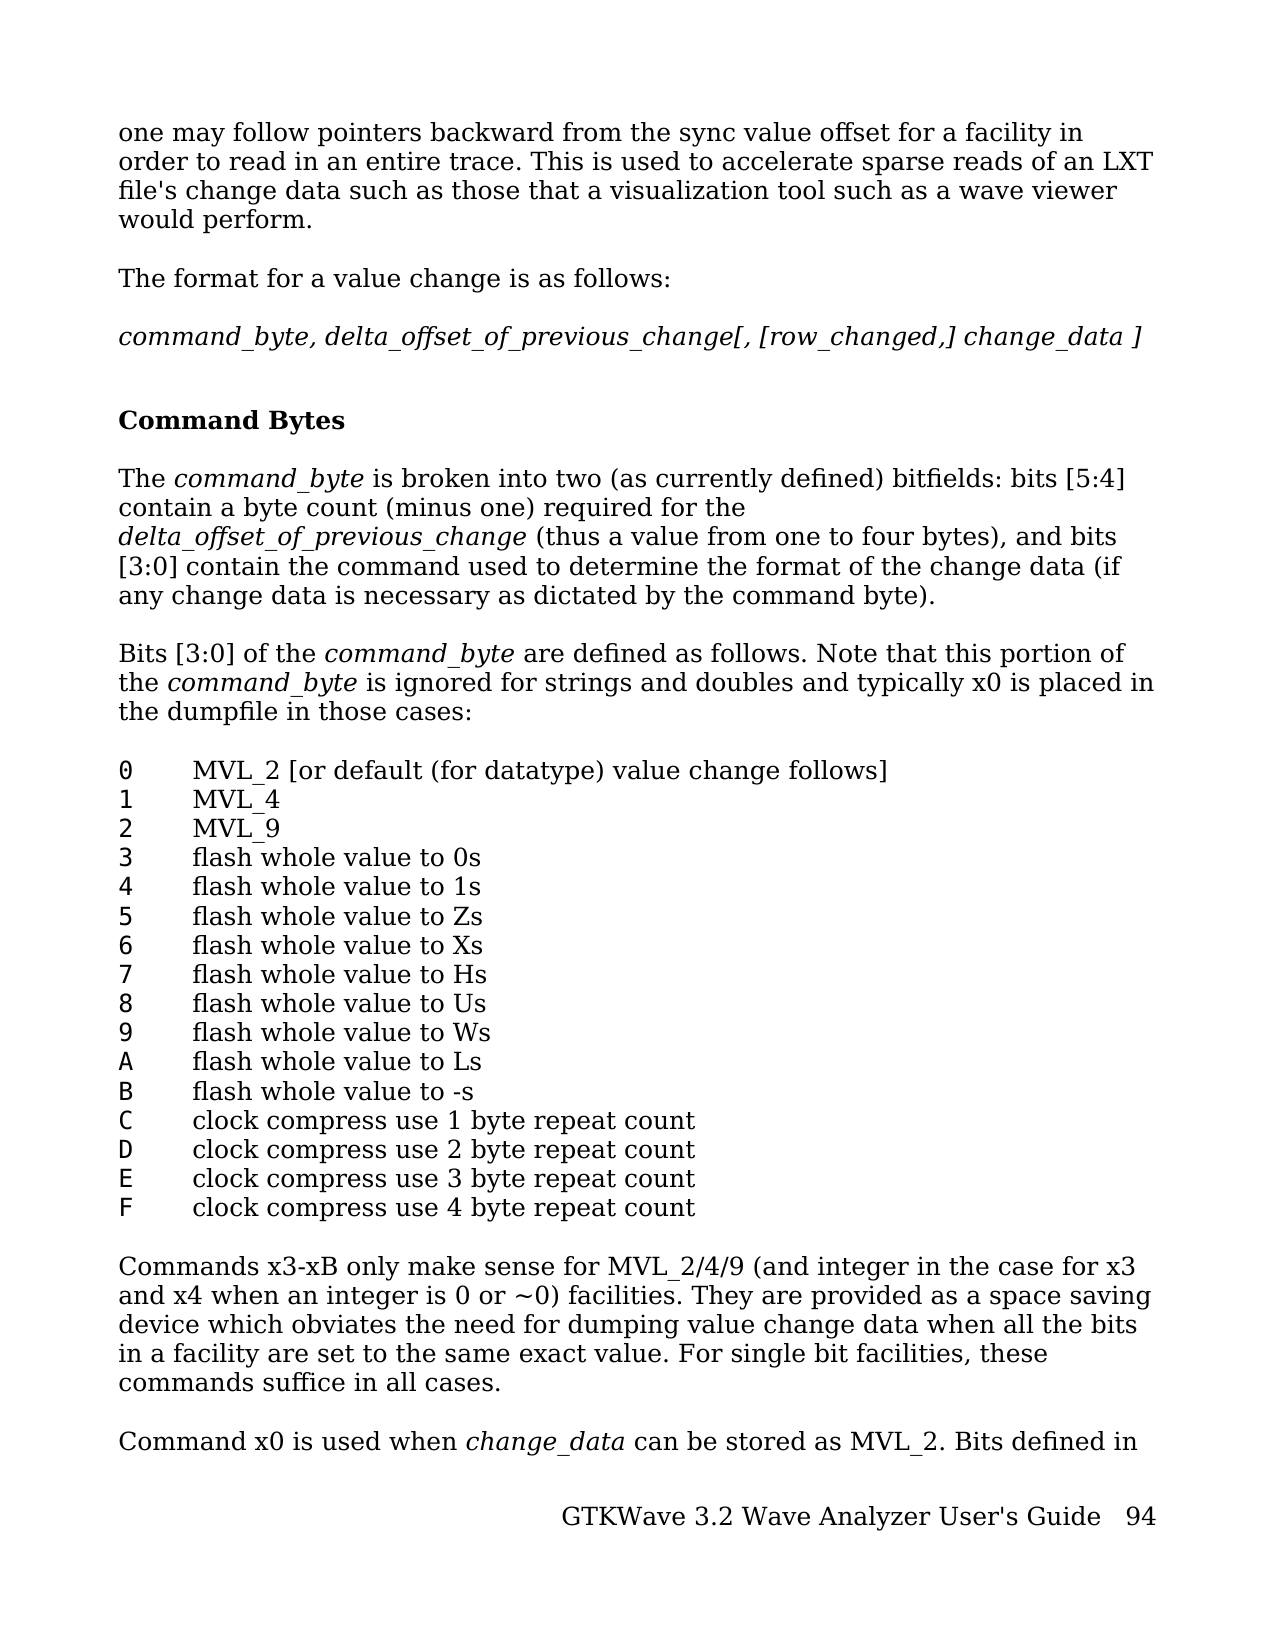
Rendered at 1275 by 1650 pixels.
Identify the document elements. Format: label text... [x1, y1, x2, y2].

text Command Bytes The command_byte is broken into two (as currently defined) bitfields: bits [5:4] contain a byte count (minus one) required for the delta_offset_of_previous_change (thus a value from one to four bytes), and bits [3:0] contain the command used to determine the format of the change data (if any change data is necessary as dictated by the command byte). Bits [3:0] of the command_byte are defined as follows. Note that this portion of the command_byte is ignored for strings and doubles and typically x0 is placed in the dumpfile in those cases: 0 MVL_2 [or default (for datatype) value change follows] 1 MVL_4 2 MVL_9 3 flash whole value to 0s 4 flash whole value to 1s 5 flash whole value to Zs 6 flash whole value to Xs 7 flash whole value to Hs 8 flash whole value to Us 9 flash whole value to Ws A flash whole value to Ls B flash whole value to -s C clock compress use 1 byte repeat count D clock compress use 2 byte repeat count E clock compress use 3 byte repeat count F clock compress use 4 byte repeat count Commands x3-xB only make sense for MVL_2/4/9 (and integer in the case for x3 and x4 when an integer is 0 or ~0) facilities. They are provided as a space saving device which obviates the need for dumping value change data when all the bits in a facility are set to the same exact value. For single bit facilities, these commands suffice in all cases. Command x0 is used when change_data can be stored as MVL_2. Bits defined in [118, 406, 1157, 1456]
text one may follow pointers backward from the sync value offset for a facility in order to read in an entire trace. This is used to accelerate sparse reads of an LXT file's change data such as those that a visualization tool such as a wave viewer would perform. The format for a value change is as follows: command_byte, delta_offset_of_previous_change[, [row_changed,] change_data ] [118, 118, 1157, 351]
